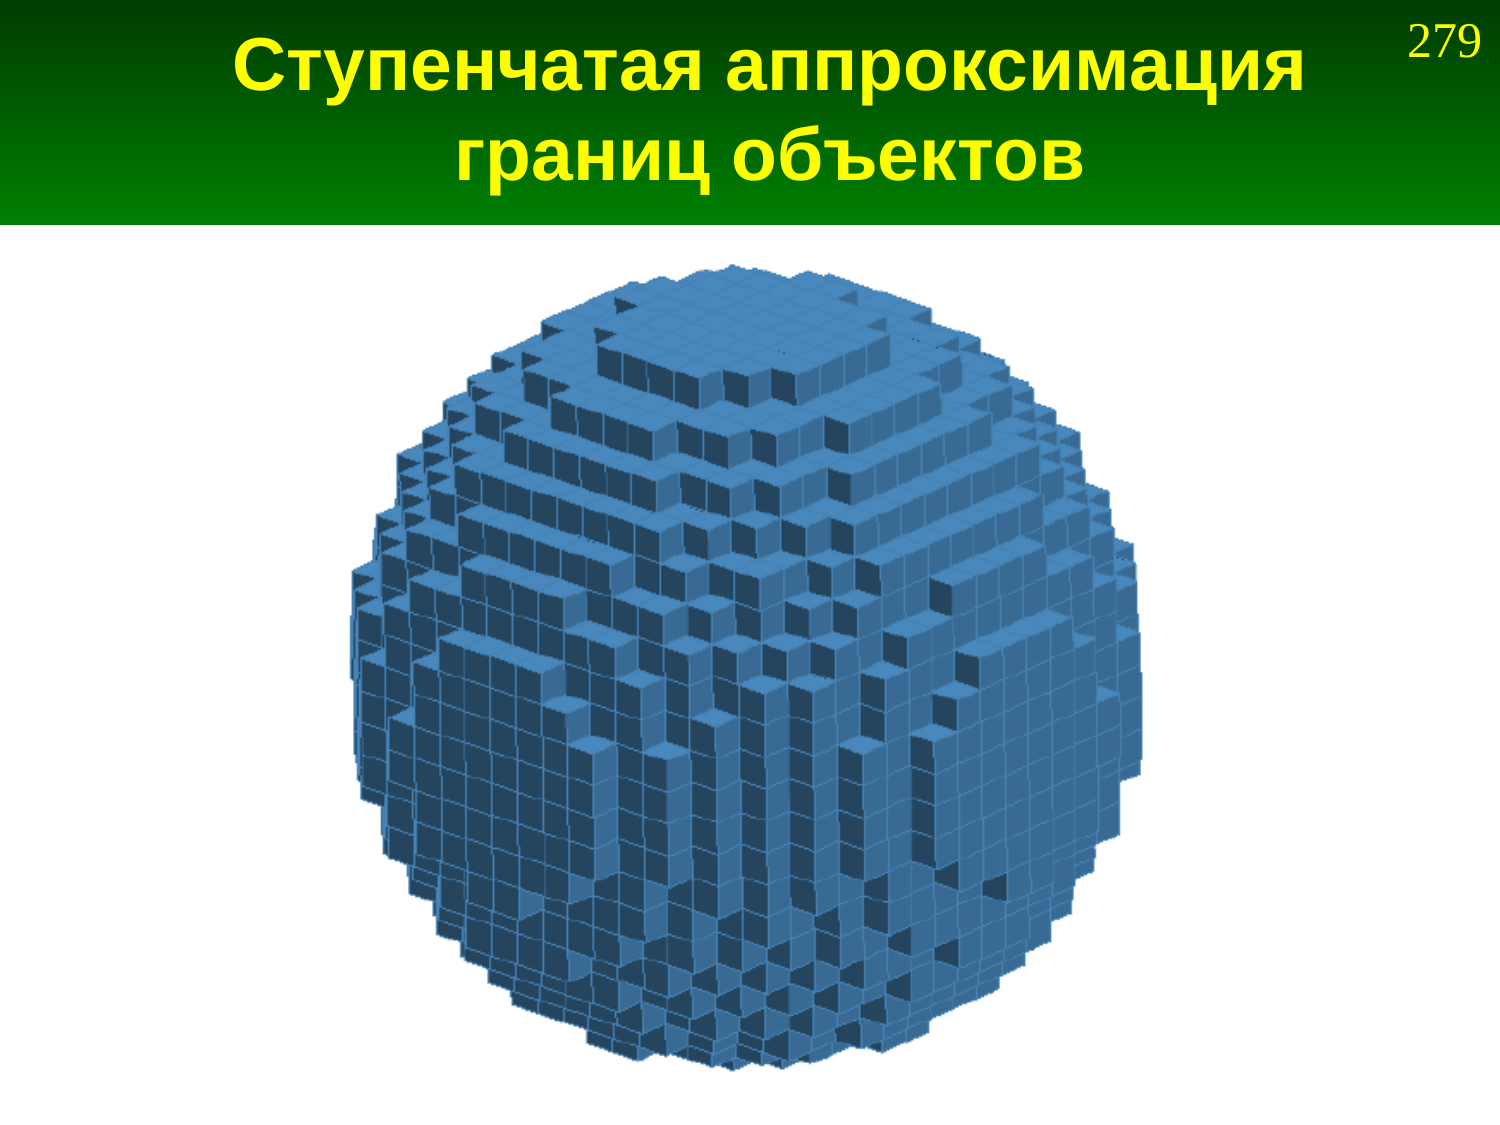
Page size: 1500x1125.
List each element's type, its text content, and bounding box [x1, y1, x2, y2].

title Ступенчатая аппроксимация границ объектов [100, 7, 1441, 204]
picture [340, 251, 1160, 1106]
